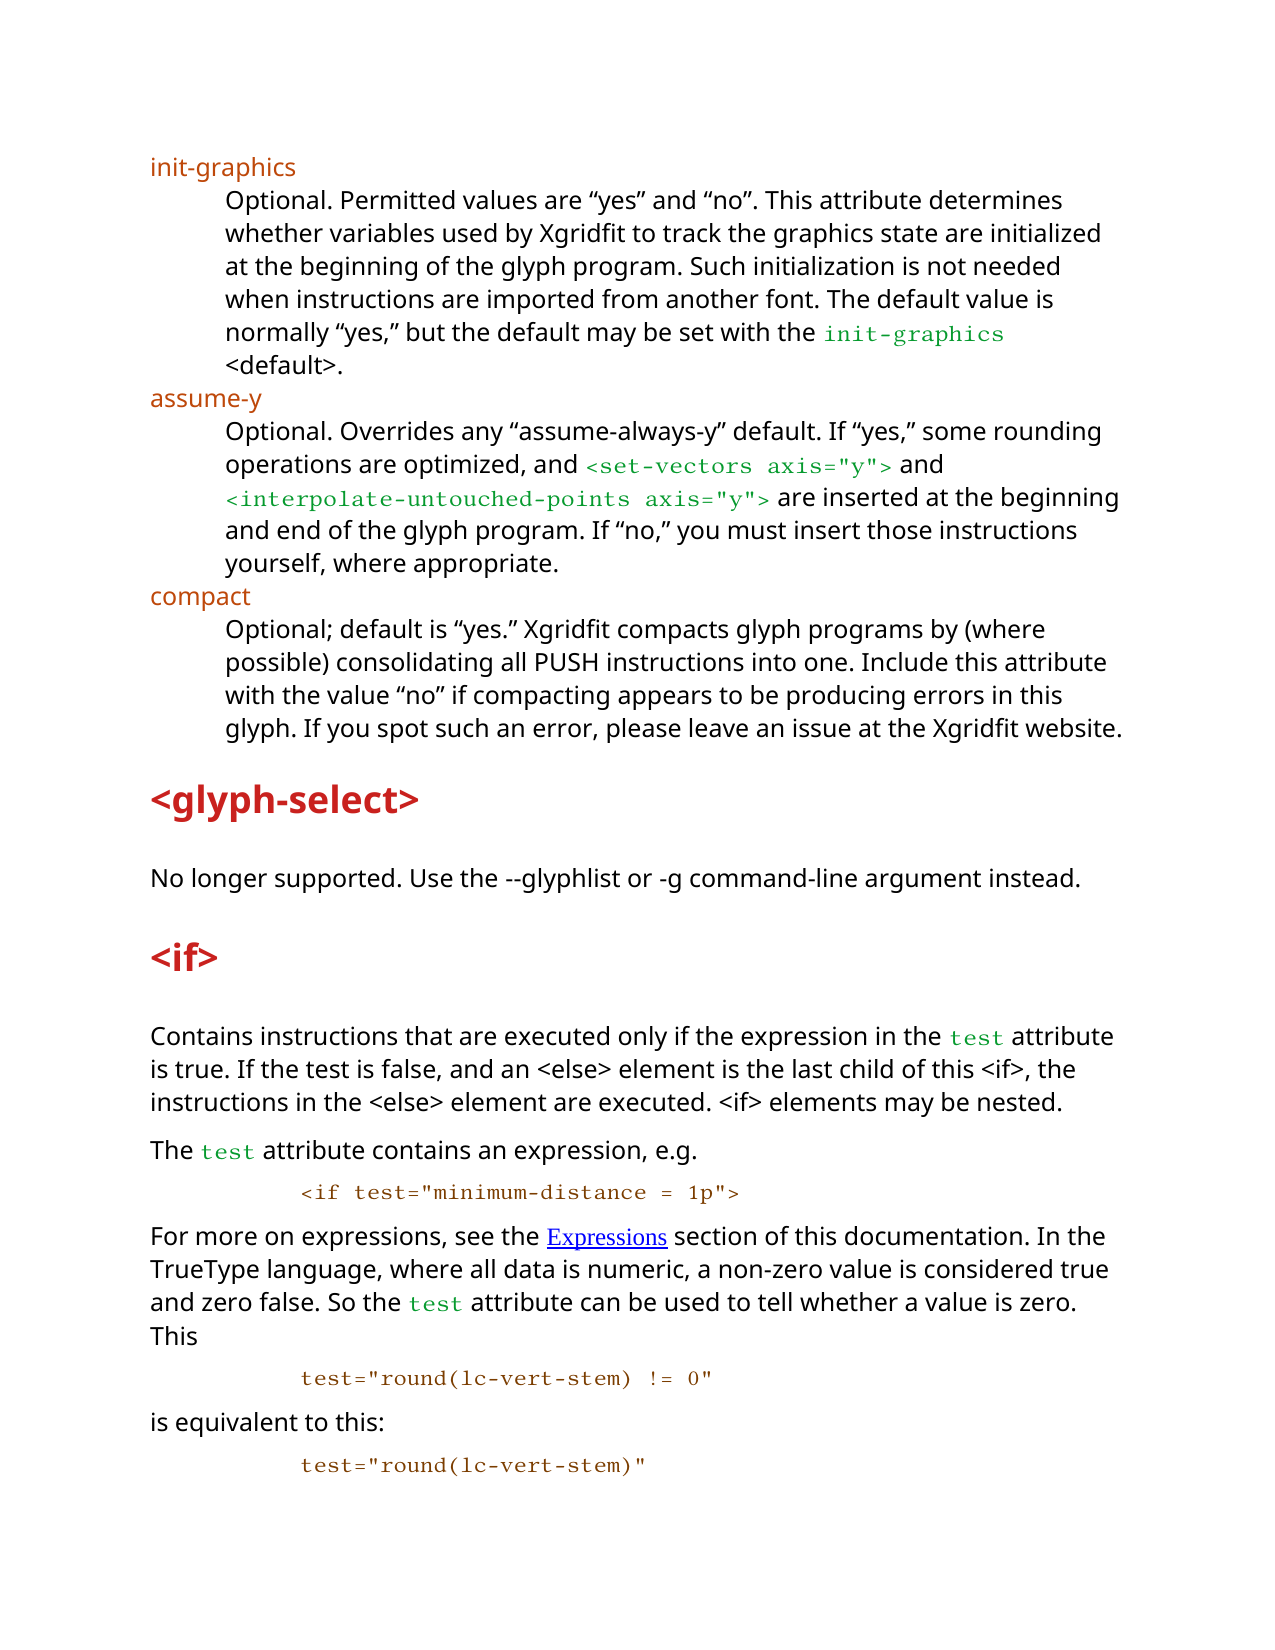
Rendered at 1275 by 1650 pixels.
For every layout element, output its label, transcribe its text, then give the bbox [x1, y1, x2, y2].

subtitle <glyph-select> [150, 773, 1125, 824]
text init-graphics [150, 150, 1125, 183]
text No longer supported. Use the ‑‑glyphlist or ‑g command-line argument instead. [150, 861, 1125, 894]
text Optional. Overrides any “assume-always-y” default. If “yes,” some rounding operations are optimized, and <set-vectors axis="y"> and <interpolate-untouched-points axis="y"> are inserted at the beginning and end of the glyph program. If “no,” you must insert those instructions yourself, where appropriate. [225, 414, 1125, 579]
text test="round(lc-vert-stem)" [300, 1453, 1125, 1477]
text Optional. Permitted values are “yes” and “no”. This attribute determines whether variables used by Xgridfit to track the graphics state are initialized at the beginning of the glyph program. Such initialization is not needed when instructions are imported from another font. The default value is normally “yes,” but the default may be set with the init-graphics <default>. [225, 183, 1125, 381]
text Contains instructions that are executed only if the expression in the test attribute is true. If the test is false, and an <else> element is the last child of this <if>, the instructions in the <else> element are executed. <if> elements may be nested. [150, 1019, 1125, 1118]
text is equivalent to this: [150, 1405, 1125, 1438]
text The test attribute contains an expression, e.g. [150, 1133, 1125, 1166]
text assume-y [150, 381, 1125, 414]
text <if test="minimum-distance = 1p"> [300, 1181, 1125, 1204]
text compact [150, 579, 1125, 612]
text test="round(lc-vert-stem) != 0" [300, 1367, 1125, 1390]
subtitle <if> [150, 931, 1125, 982]
text For more on expressions, see the Expressions section of this documentation. In the TrueType language, where all data is numeric, a non-zero value is considered true and zero false. So the test attribute can be used to tell whether a value is zero. This [150, 1219, 1125, 1352]
text Optional; default is “yes.” Xgridfit compacts glyph programs by (where possible) consolidating all PUSH instructions into one. Include this attribute with the value “no” if compacting appears to be producing errors in this glyph. If you spot such an error, please leave an issue at the Xgridfit website. [225, 612, 1125, 744]
